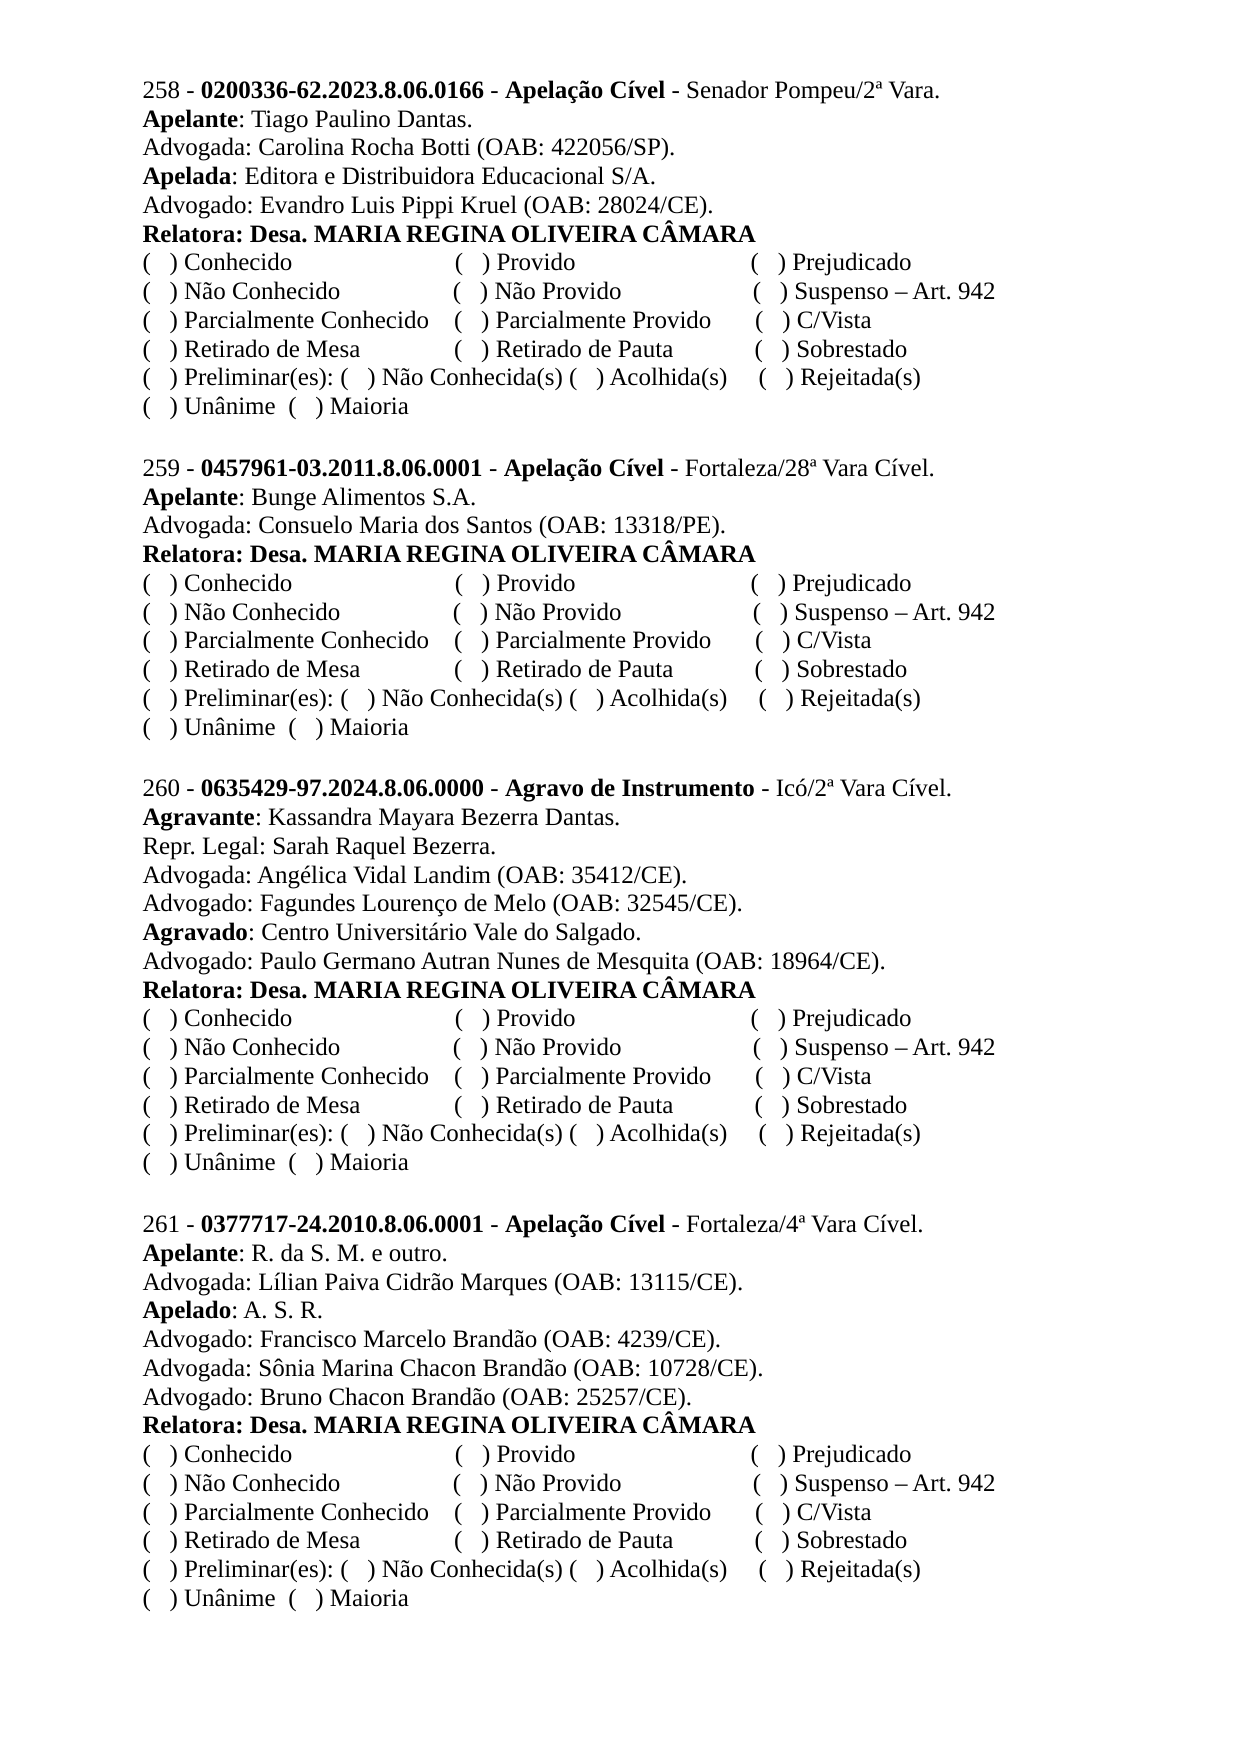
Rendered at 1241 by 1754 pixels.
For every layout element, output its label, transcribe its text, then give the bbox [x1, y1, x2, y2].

text ( ) Conhecido ( ) Provido ( ) Prejudicado [142, 568, 1141, 597]
text ( ) Retirado de Mesa ( ) Retirado de Pauta ( ) Sobrestado [142, 654, 1158, 683]
text 259 - 0457961-03.2011.8.06.0001 - Apelação Cível - Fortaleza/28ª Vara Cível. [142, 453, 1141, 482]
text ( ) Não Conhecido ( ) Não Provido ( ) Suspenso – Art. 942 [142, 276, 1158, 305]
text ( ) Retirado de Mesa ( ) Retirado de Pauta ( ) Sobrestado [142, 1525, 1158, 1554]
text Relatora: Desa. MARIA REGINA OLIVEIRA CÂMARA [142, 219, 1141, 247]
text ( ) Preliminar(es): ( ) Não Conhecida(s) ( ) Acolhida(s) ( ) Rejeitada(s) [142, 362, 1158, 391]
text Advogado: Fagundes Lourenço de Melo (OAB: 32545/CE). [142, 888, 1141, 917]
text ( ) Parcialmente Conhecido ( ) Parcialmente Provido ( ) C/Vista [142, 1061, 1158, 1090]
text ( ) Parcialmente Conhecido ( ) Parcialmente Provido ( ) C/Vista [142, 626, 1158, 654]
text Relatora: Desa. MARIA REGINA OLIVEIRA CÂMARA [142, 1410, 1141, 1439]
text 260 - 0635429-97.2024.8.06.0000 - Agravo de Instrumento - Icó/2ª Vara Cível. [142, 773, 1141, 802]
text Advogado: Francisco Marcelo Brandão (OAB: 4239/CE). [142, 1324, 1141, 1353]
text ( ) Não Conhecido ( ) Não Provido ( ) Suspenso – Art. 942 [142, 1468, 1158, 1497]
text Agravante: Kassandra Mayara Bezerra Dantas. [142, 802, 1141, 831]
text ( ) Preliminar(es): ( ) Não Conhecida(s) ( ) Acolhida(s) ( ) Rejeitada(s) [142, 1554, 1158, 1583]
text ( ) Retirado de Mesa ( ) Retirado de Pauta ( ) Sobrestado [142, 334, 1158, 362]
text Advogada: Consuelo Maria dos Santos (OAB: 13318/PE). [142, 511, 1141, 539]
text Apelado: A. S. R. [142, 1295, 1141, 1324]
text Apelante: R. da S. M. e outro. [142, 1238, 1141, 1267]
text ( ) Parcialmente Conhecido ( ) Parcialmente Provido ( ) C/Vista [142, 1497, 1158, 1525]
text ( ) Preliminar(es): ( ) Não Conhecida(s) ( ) Acolhida(s) ( ) Rejeitada(s) [142, 1118, 1158, 1147]
text ( ) Conhecido ( ) Provido ( ) Prejudicado [142, 1439, 1141, 1468]
text ( ) Unânime ( ) Maioria [142, 712, 1141, 741]
text ( ) Não Conhecido ( ) Não Provido ( ) Suspenso – Art. 942 [142, 1032, 1158, 1061]
text Advogado: Paulo Germano Autran Nunes de Mesquita (OAB: 18964/CE). [142, 946, 1141, 975]
text Advogada: Lílian Paiva Cidrão Marques (OAB: 13115/CE). [142, 1267, 1141, 1295]
text Apelada: Editora e Distribuidora Educacional S/A. [142, 161, 1141, 190]
text Agravado: Centro Universitário Vale do Salgado. [142, 917, 1141, 946]
text ( ) Conhecido ( ) Provido ( ) Prejudicado [142, 247, 1141, 276]
text ( ) Unânime ( ) Maioria [142, 1583, 1141, 1612]
text Relatora: Desa. MARIA REGINA OLIVEIRA CÂMARA [142, 539, 1141, 568]
text Advogada: Carolina Rocha Botti (OAB: 422056/SP). [142, 132, 1141, 161]
text Advogado: Evandro Luis Pippi Kruel (OAB: 28024/CE). [142, 190, 1141, 219]
text Advogada: Sônia Marina Chacon Brandão (OAB: 10728/CE). [142, 1353, 1141, 1382]
text ( ) Unânime ( ) Maioria [142, 391, 1141, 420]
text ( ) Não Conhecido ( ) Não Provido ( ) Suspenso – Art. 942 [142, 597, 1158, 626]
text Advogado: Bruno Chacon Brandão (OAB: 25257/CE). [142, 1382, 1141, 1410]
text Relatora: Desa. MARIA REGINA OLIVEIRA CÂMARA [142, 975, 1141, 1003]
text ( ) Unânime ( ) Maioria [142, 1147, 1141, 1176]
text Advogada: Angélica Vidal Landim (OAB: 35412/CE). [142, 860, 1141, 888]
text Apelante: Tiago Paulino Dantas. [142, 104, 1141, 132]
text Repr. Legal: Sarah Raquel Bezerra. [142, 831, 1141, 860]
text ( ) Conhecido ( ) Provido ( ) Prejudicado [142, 1003, 1141, 1032]
text 258 - 0200336-62.2023.8.06.0166 - Apelação Cível - Senador Pompeu/2ª Vara. [142, 75, 1141, 104]
text Apelante: Bunge Alimentos S.A. [142, 482, 1141, 511]
text ( ) Retirado de Mesa ( ) Retirado de Pauta ( ) Sobrestado [142, 1090, 1158, 1118]
text ( ) Parcialmente Conhecido ( ) Parcialmente Provido ( ) C/Vista [142, 305, 1158, 334]
text 261 - 0377717-24.2010.8.06.0001 - Apelação Cível - Fortaleza/4ª Vara Cível. [142, 1209, 1141, 1238]
text ( ) Preliminar(es): ( ) Não Conhecida(s) ( ) Acolhida(s) ( ) Rejeitada(s) [142, 683, 1158, 712]
